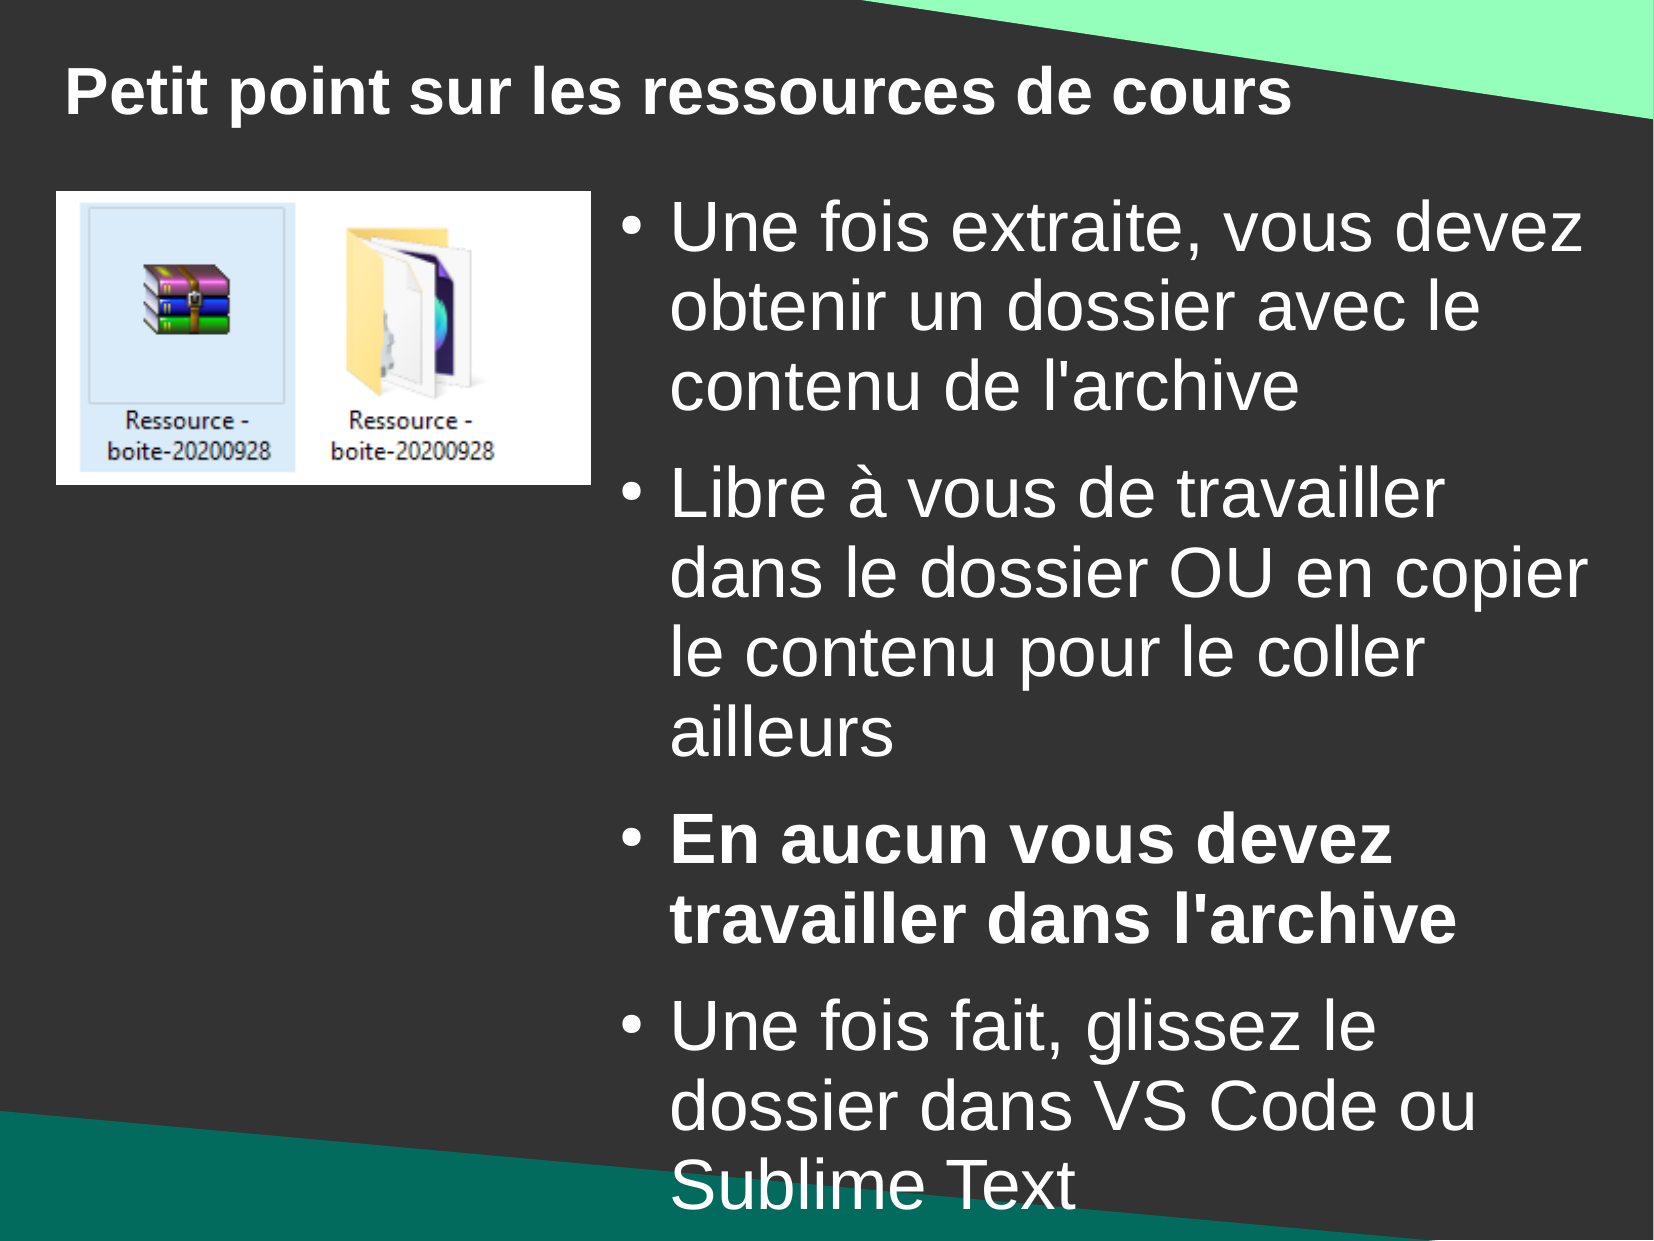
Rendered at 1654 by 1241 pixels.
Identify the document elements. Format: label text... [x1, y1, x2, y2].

list Une fois extraite, vous devez obtenir un dossier avec le contenu de l'archive Libre à vous de travailler dans le dossier OU en copier le contenu pour le coller ailleurs En aucun vous devez travailler dans l'archive Une fois fait, glissez le dossier dans VS Code ou Sublime Text [602, 186, 1620, 1229]
title Petit point sur les ressources de cours [64, 54, 1553, 157]
text_box [861, 0, 1654, 120]
picture [56, 191, 591, 485]
